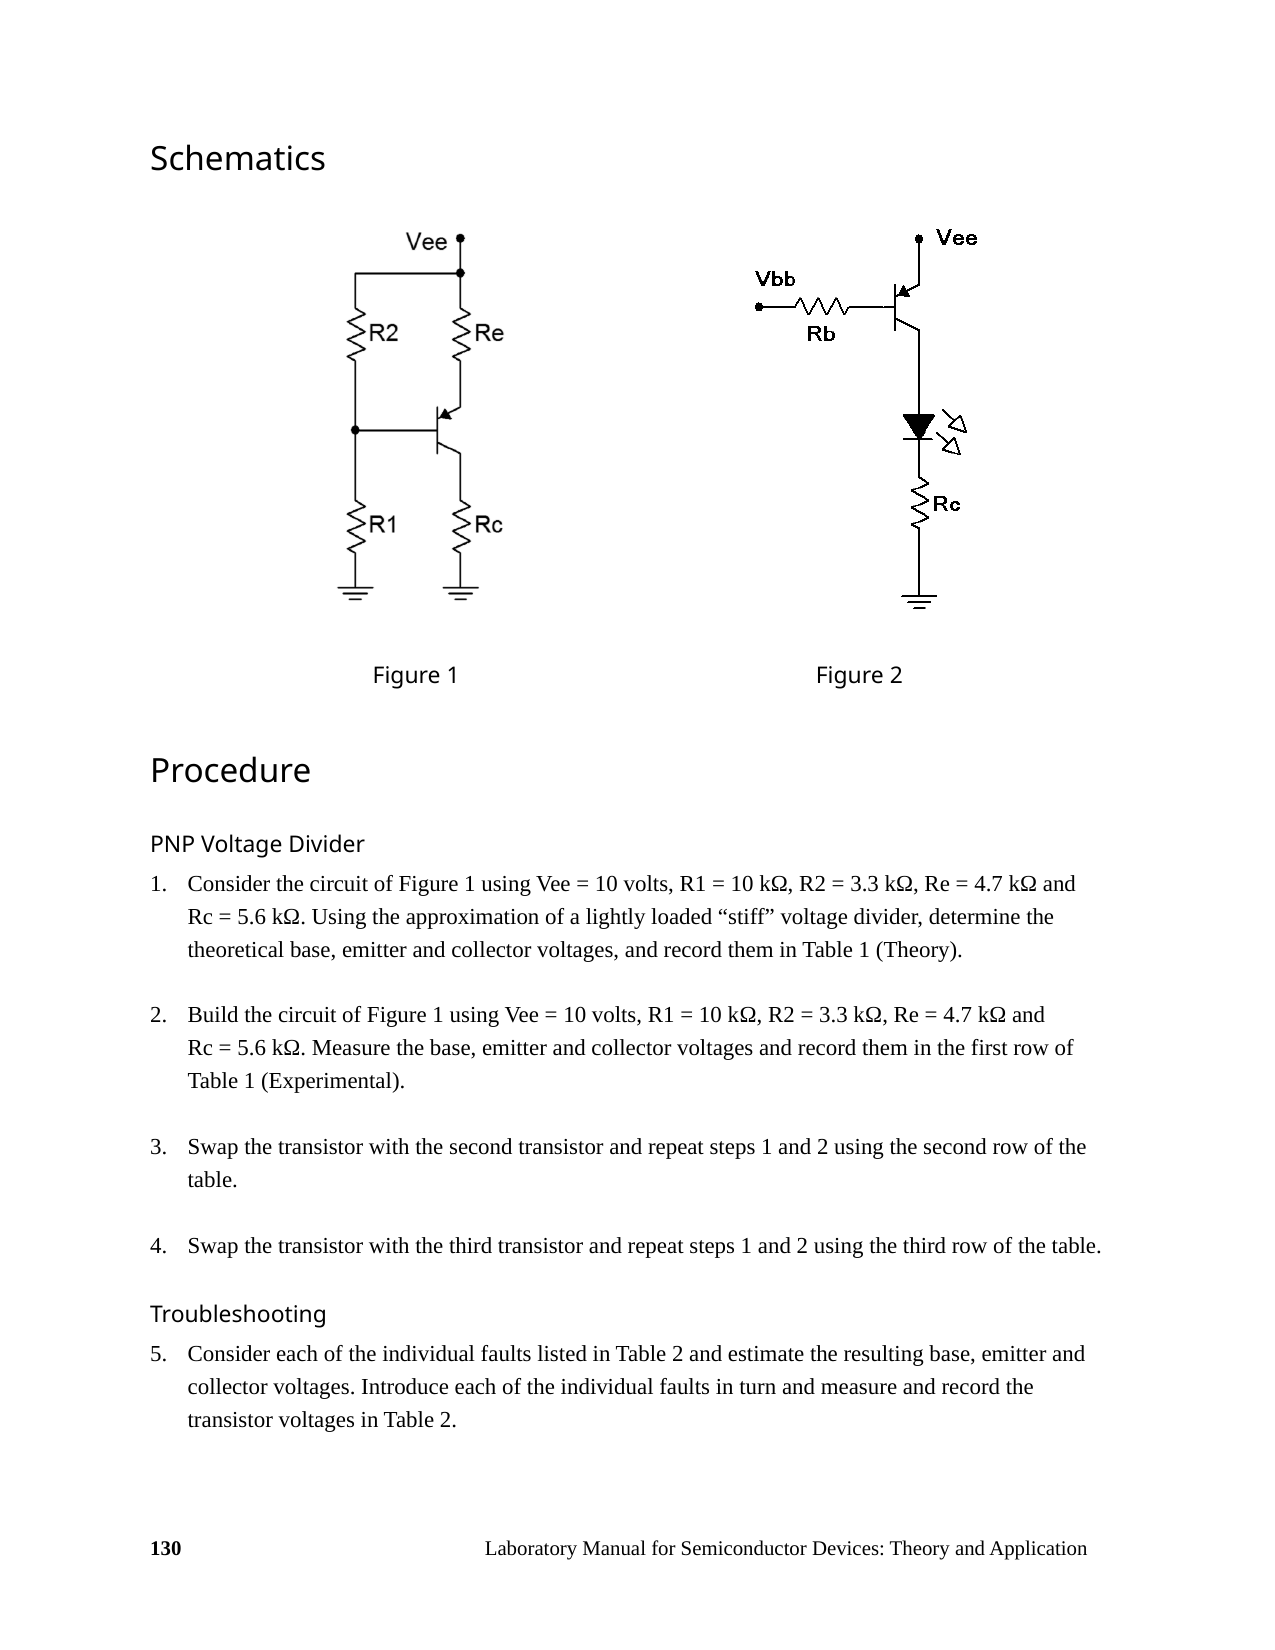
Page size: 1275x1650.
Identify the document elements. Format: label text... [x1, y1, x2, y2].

text Figure 1 Figure 2 [150, 659, 1125, 690]
list Swap the transistor with the third transistor and repeat steps 1 and 2 using the third row of the table. [150, 1232, 1125, 1258]
list Build the circuit of Figure 1 using Vee = 10 volts, R1 = 10 kΩ, R2 = 3.3 kΩ, Re = 4.7 kΩ and Rc = 5.6 kΩ. Measure the base, emitter and collector voltages and record them in the first row of Table 1 (Experimental). [150, 1002, 1125, 1094]
text Troubleshooting [150, 1298, 1125, 1329]
text Procedure [150, 747, 1125, 792]
list Consider the circuit of Figure 1 using Vee = 10 volts, R1 = 10 kΩ, R2 = 3.3 kΩ, Re = 4.7 kΩ and Rc = 5.6 kΩ. Using the approximation of a lightly loaded “stiff” voltage divider, determine the theoretical base, emitter and collector voltages, and record them in Table 1 (Theory). [150, 870, 1125, 962]
picture [726, 193, 992, 627]
list Swap the transistor with the second transistor and repeat steps 1 and 2 using the second row of the table. [150, 1133, 1125, 1192]
subtitle Schematics [150, 135, 1125, 180]
list Consider each of the individual faults listed in Table 2 and estimate the resulting base, emitter and collector voltages. Introduce each of the individual faults in turn and measure and record the transistor voltages in Table 2. [150, 1340, 1125, 1432]
text PNP Voltage Divider [150, 828, 1125, 859]
picture [308, 213, 517, 627]
